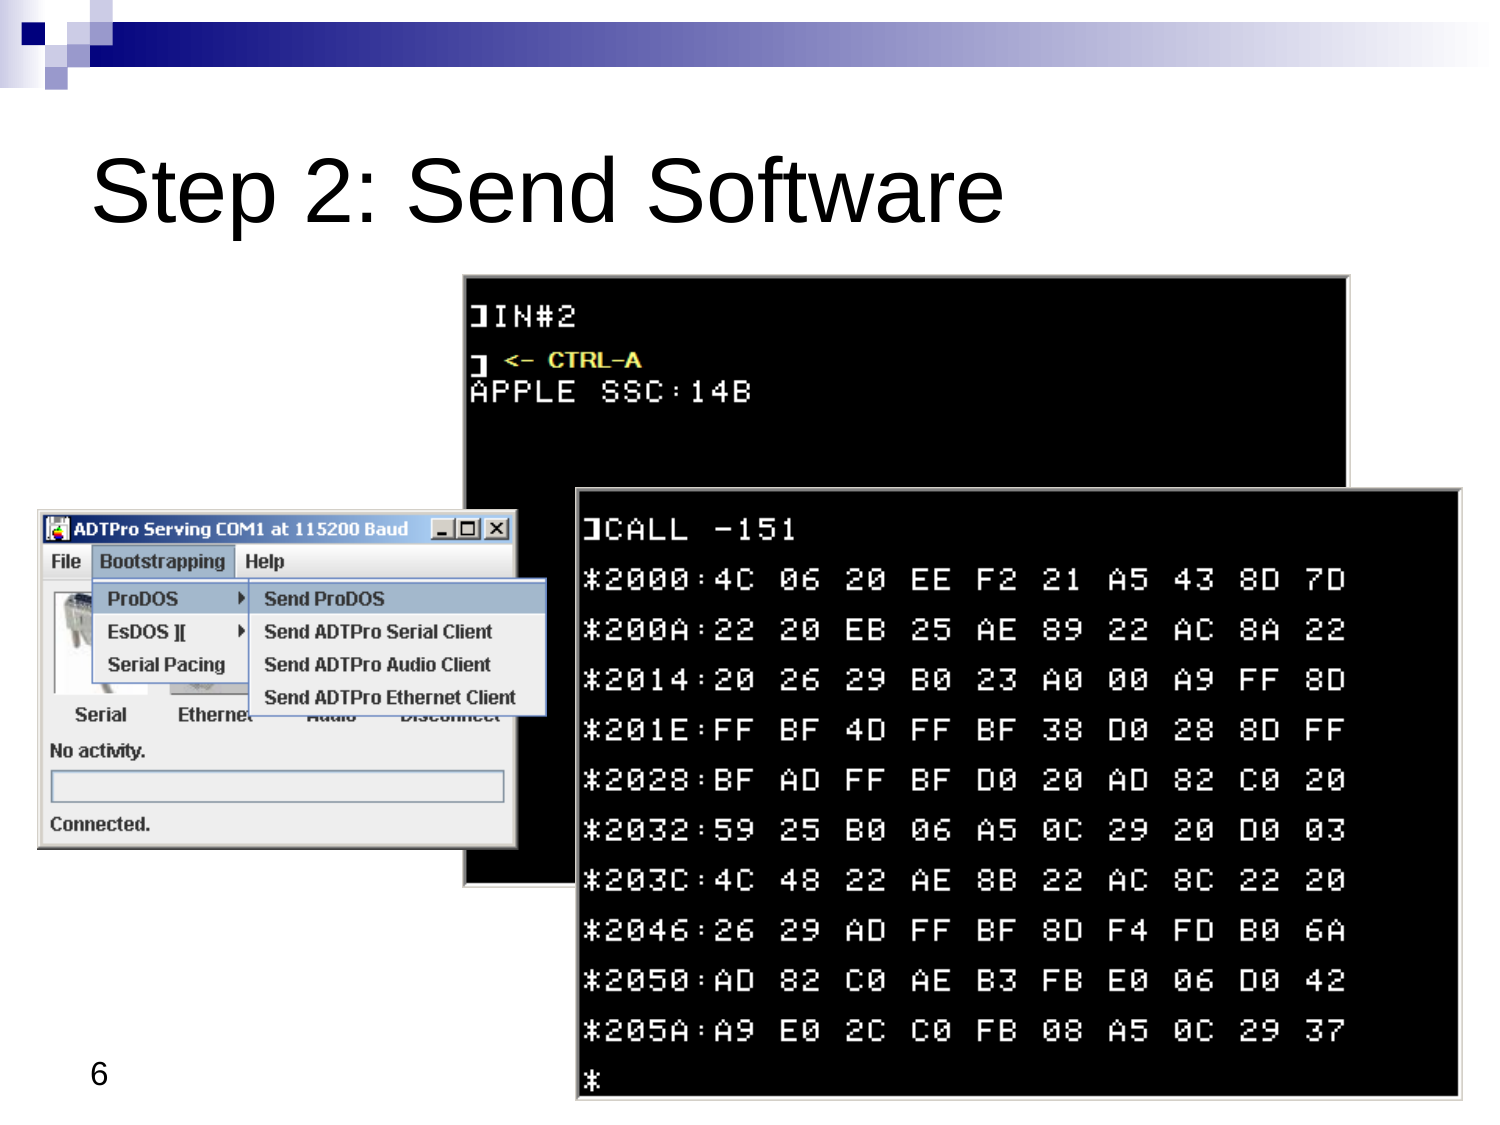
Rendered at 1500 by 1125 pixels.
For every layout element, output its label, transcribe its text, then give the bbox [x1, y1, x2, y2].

title Step 2: Send Software [75, 75, 1426, 301]
picture [37, 301, 1463, 1101]
